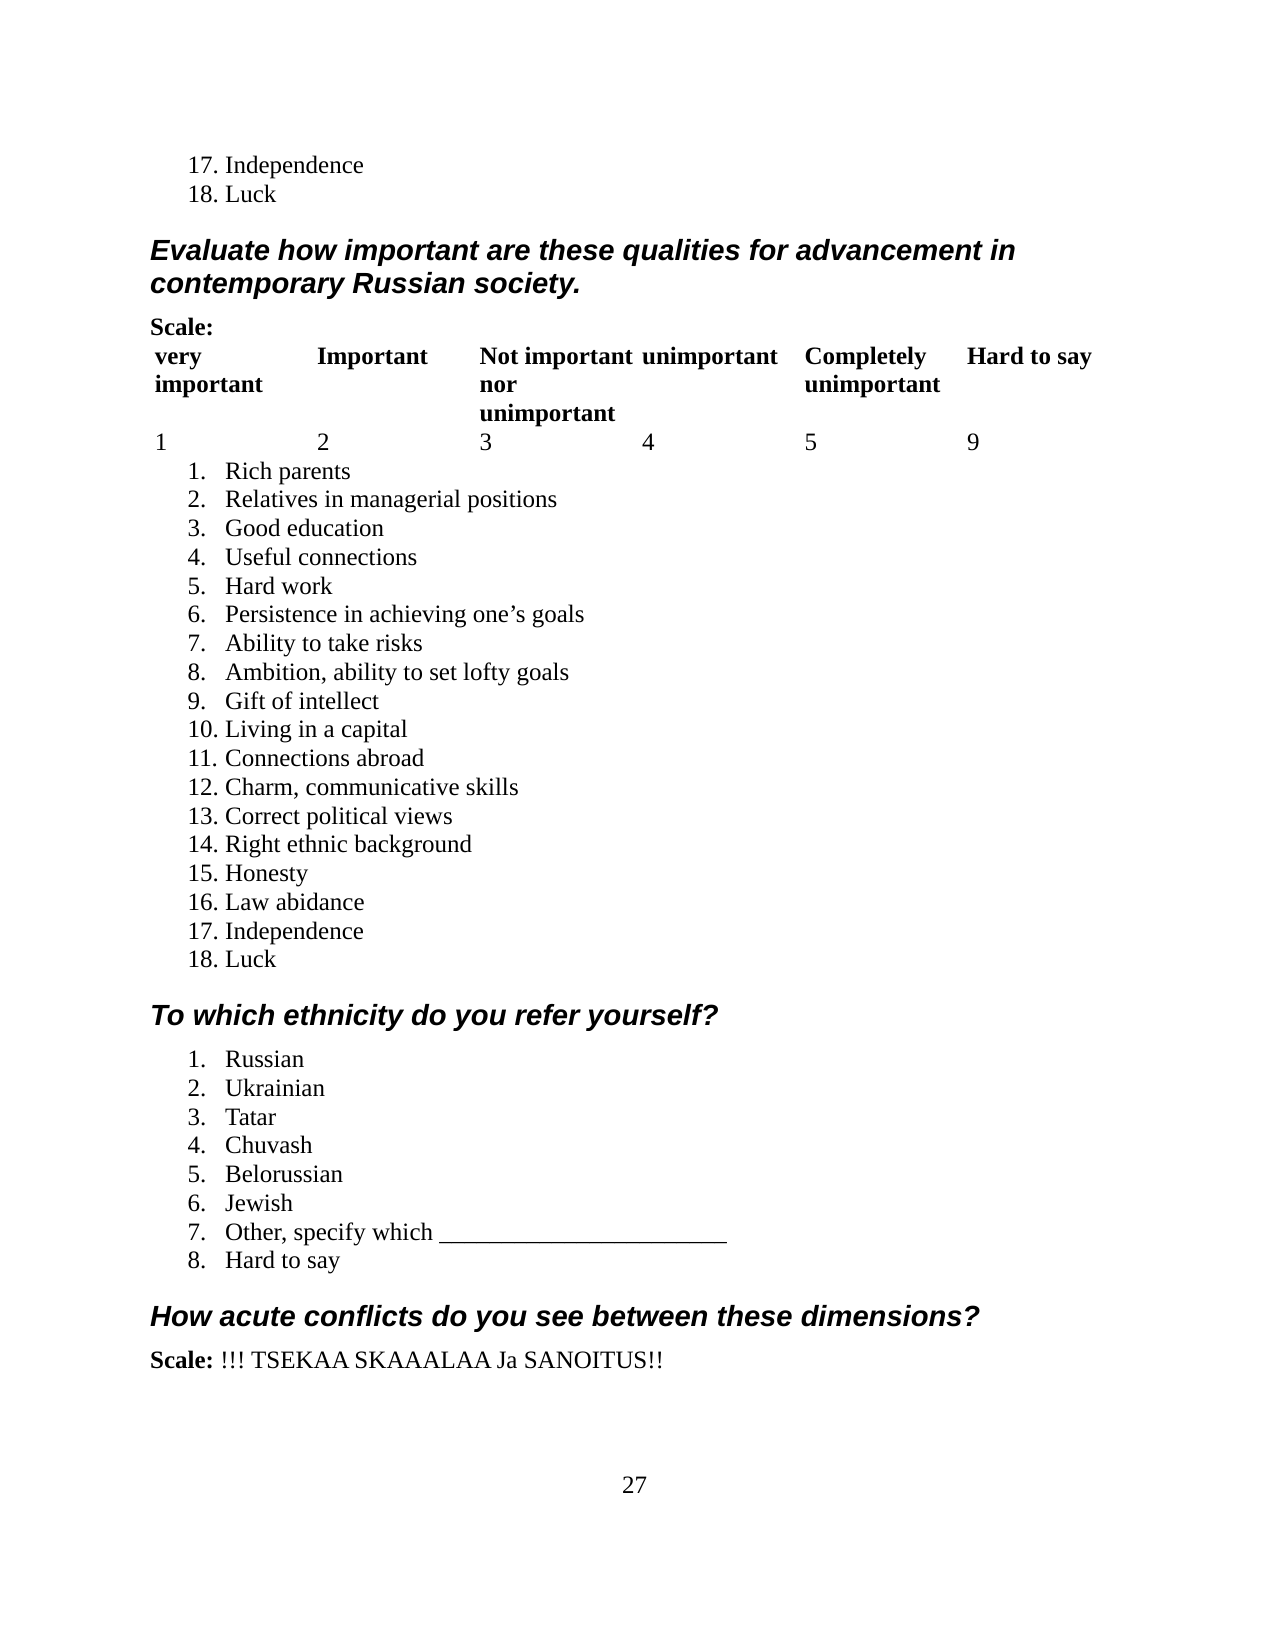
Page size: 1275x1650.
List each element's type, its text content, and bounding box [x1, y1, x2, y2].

list Honesty [187, 858, 1125, 887]
list Living in a capital [187, 714, 1125, 743]
table_cell 2 [313, 427, 475, 456]
list Law abidance [187, 887, 1125, 916]
list Gift of intellect [187, 686, 1125, 714]
table_cell 3 [475, 427, 637, 456]
table_header Completely unimportant [800, 341, 962, 427]
subtitle To which ethnicity do you refer yourself? [150, 998, 1125, 1032]
table_header Not important nor unimportant [475, 341, 637, 427]
list Correct political views [187, 801, 1125, 829]
list Right ethnic background [187, 829, 1125, 858]
list Relatives in managerial positions [187, 484, 1125, 513]
list Luck [187, 179, 1125, 207]
list Ambition, ability to set lofty goals [187, 657, 1125, 686]
list Luck [187, 944, 1125, 973]
list Persistence in achieving one’s goals [187, 599, 1125, 628]
list Chuvash [187, 1131, 1125, 1159]
list Independence [187, 916, 1125, 944]
list Charm, communicative skills [187, 772, 1125, 801]
list Connections abroad [187, 743, 1125, 772]
list Independence [187, 150, 1125, 179]
list Tatar [187, 1102, 1125, 1131]
list Other, specify which _______________________ [187, 1217, 1125, 1246]
subtitle How acute conflicts do you see between these dimensions? [150, 1299, 1125, 1333]
table_cell 1 [150, 427, 312, 456]
list Good education [187, 513, 1125, 542]
list Russian [187, 1044, 1125, 1073]
list Ability to take risks [187, 628, 1125, 657]
table_header Important [313, 341, 475, 427]
list Jewish [187, 1188, 1125, 1217]
list Hard work [187, 571, 1125, 599]
table_cell 5 [800, 427, 962, 456]
table_header very important [150, 341, 312, 427]
table_cell 9 [963, 427, 1125, 456]
list Useful connections [187, 542, 1125, 571]
list Belorussian [187, 1159, 1125, 1188]
table_cell 4 [638, 427, 800, 456]
table_header unimportant [638, 341, 800, 427]
text Scale: !!! TSEKAA SKAAALAA Ja SANOITUS!! [150, 1345, 1125, 1374]
list Ukrainian [187, 1073, 1125, 1102]
subtitle Evaluate how important are these qualities for advancement in contemporary Russian society. [150, 232, 1125, 299]
list Hard to say [187, 1246, 1125, 1274]
table_header Hard to say [963, 341, 1125, 427]
text Scale: [150, 312, 1125, 341]
list Rich parents [187, 456, 1125, 484]
